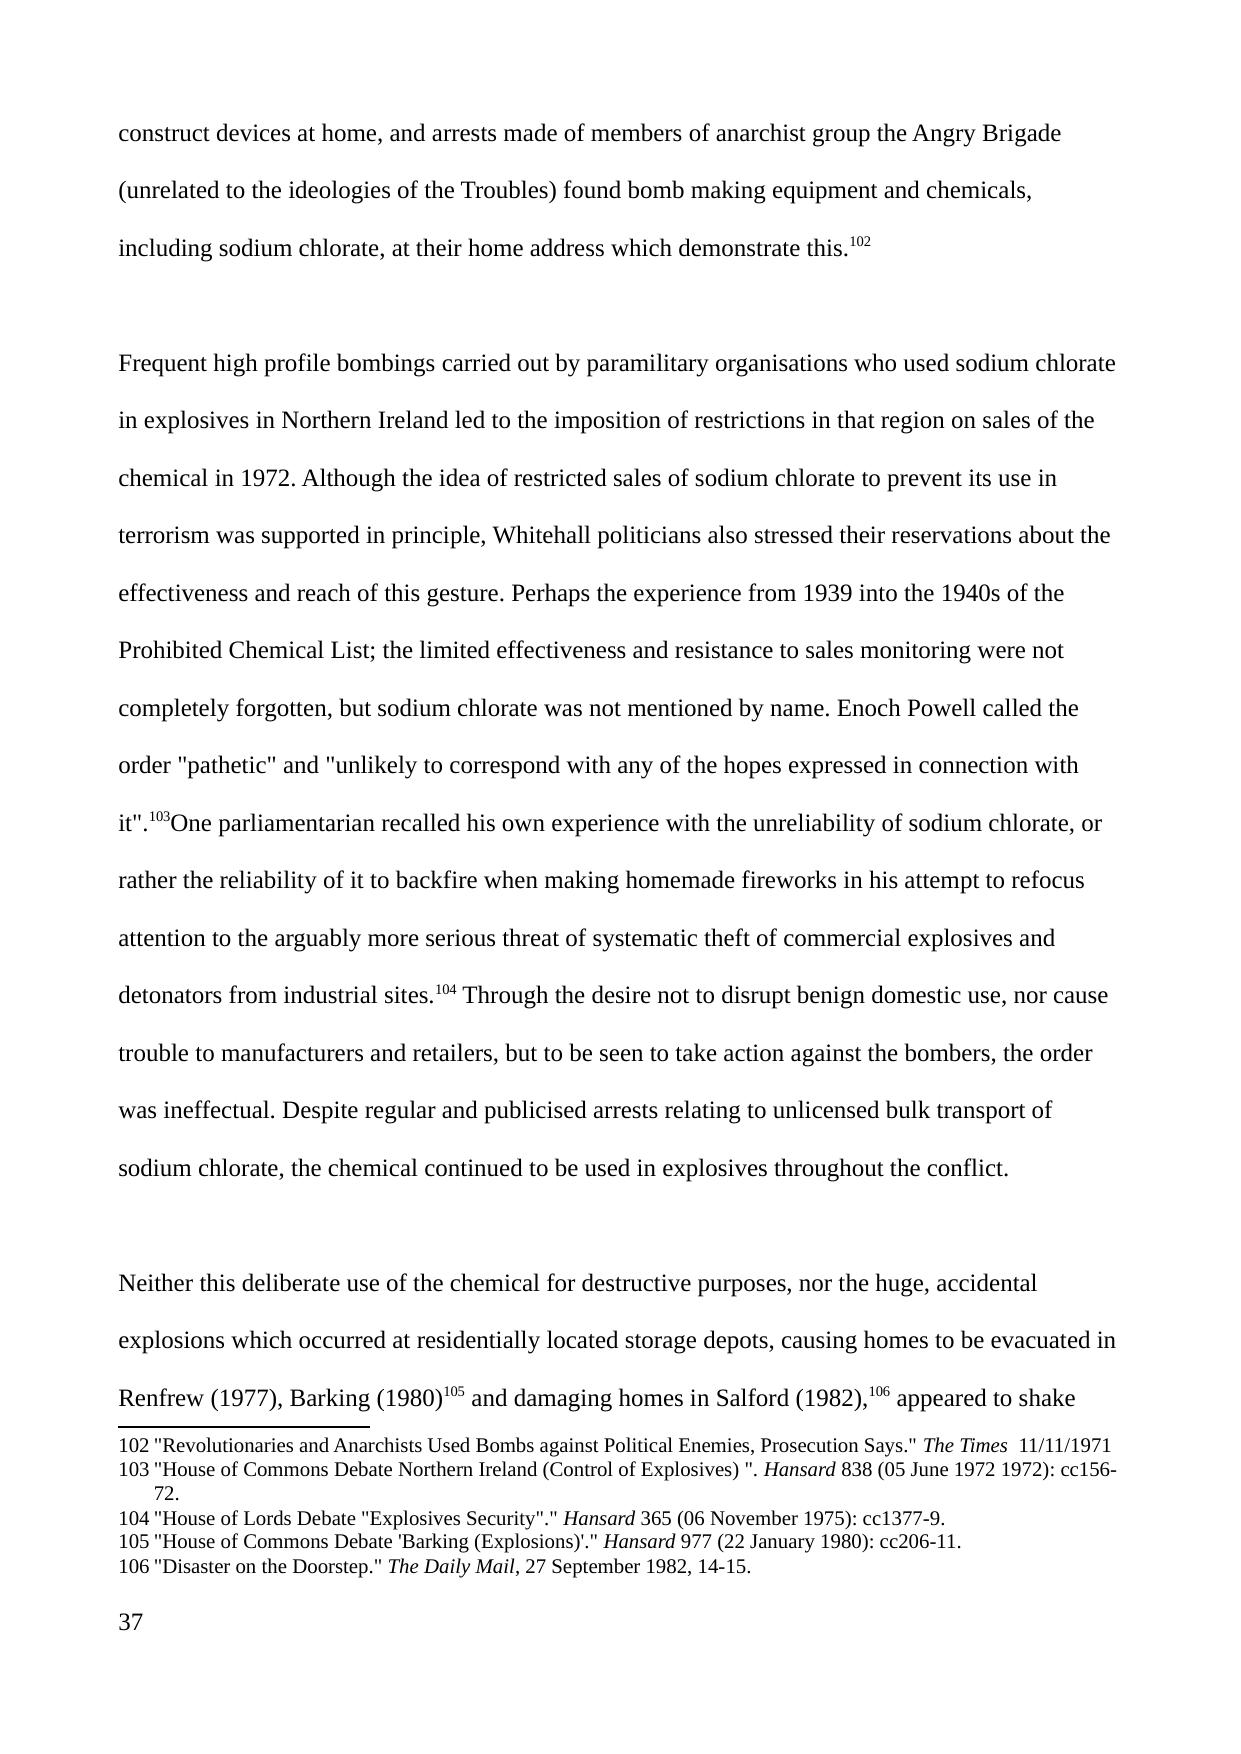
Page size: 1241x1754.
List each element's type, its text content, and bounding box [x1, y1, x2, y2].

text "Disaster on the Doorstep." The Daily Mail, 27 September 1982, 14-15. [118, 1553, 1122, 1578]
text "House of Commons Debate 'Barking (Explosions)'." Hansard 977 (22 January 1980): cc206-11. [118, 1529, 1122, 1553]
text "House of Commons Debate Northern Ireland (Control of Explosives) ". Hansard 838 (05 June 1972 1972): cc156-72. [118, 1457, 1122, 1505]
text Neither this deliberate use of the chemical for destructive purposes, nor the huge, accidental explosions which occurred at residentially located storage depots, causing homes to be evacuated in Renfrew (1977), Barking (1980) and damaging homes in Salford (1982), appeared to shake [118, 1268, 1122, 1412]
text "House of Lords Debate "Explosives Security"." Hansard 365 (06 November 1975): cc1377-9. [118, 1505, 1122, 1529]
text "Revolutionaries and Anarchists Used Bombs against Political Enemies, Prosecution Says." The Times 11/11/1971 [118, 1433, 1122, 1457]
text construct devices at home, and arrests made of members of anarchist group the Angry Brigade (unrelated to the ideologies of the Troubles) found bomb making equipment and chemicals, including sodium chlorate, at their home address which demonstrate this. [118, 118, 1122, 262]
text Frequent high profile bombings carried out by paramilitary organisations who used sodium chlorate in explosives in Northern Ireland led to the imposition of restrictions in that region on sales of the chemical in 1972. Although the idea of restricted sales of sodium chlorate to prevent its use in terrorism was supported in principle, Whitehall politicians also stressed their reservations about the effectiveness and reach of this gesture. Perhaps the experience from 1939 into the 1940s of the Prohibited Chemical List; the limited effectiveness and resistance to sales monitoring were not completely forgotten, but sodium chlorate was not mentioned by name. Enoch Powell called the order "pathetic" and "unlikely to correspond with any of the hopes expressed in connection with it".One parliamentarian recalled his own experience with the unreliability of sodium chlorate, or rather the reliability of it to backfire when making homemade fireworks in his attempt to refocus attention to the arguably more serious threat of systematic theft of commercial explosives and detonators from industrial sites. Through the desire not to disrupt benign domestic use, nor cause trouble to manufacturers and retailers, but to be seen to take action against the bombers, the order was ineffectual. Despite regular and publicised arrests relating to unlicensed bulk transport of sodium chlorate, the chemical continued to be used in explosives throughout the conflict. [118, 348, 1122, 1182]
